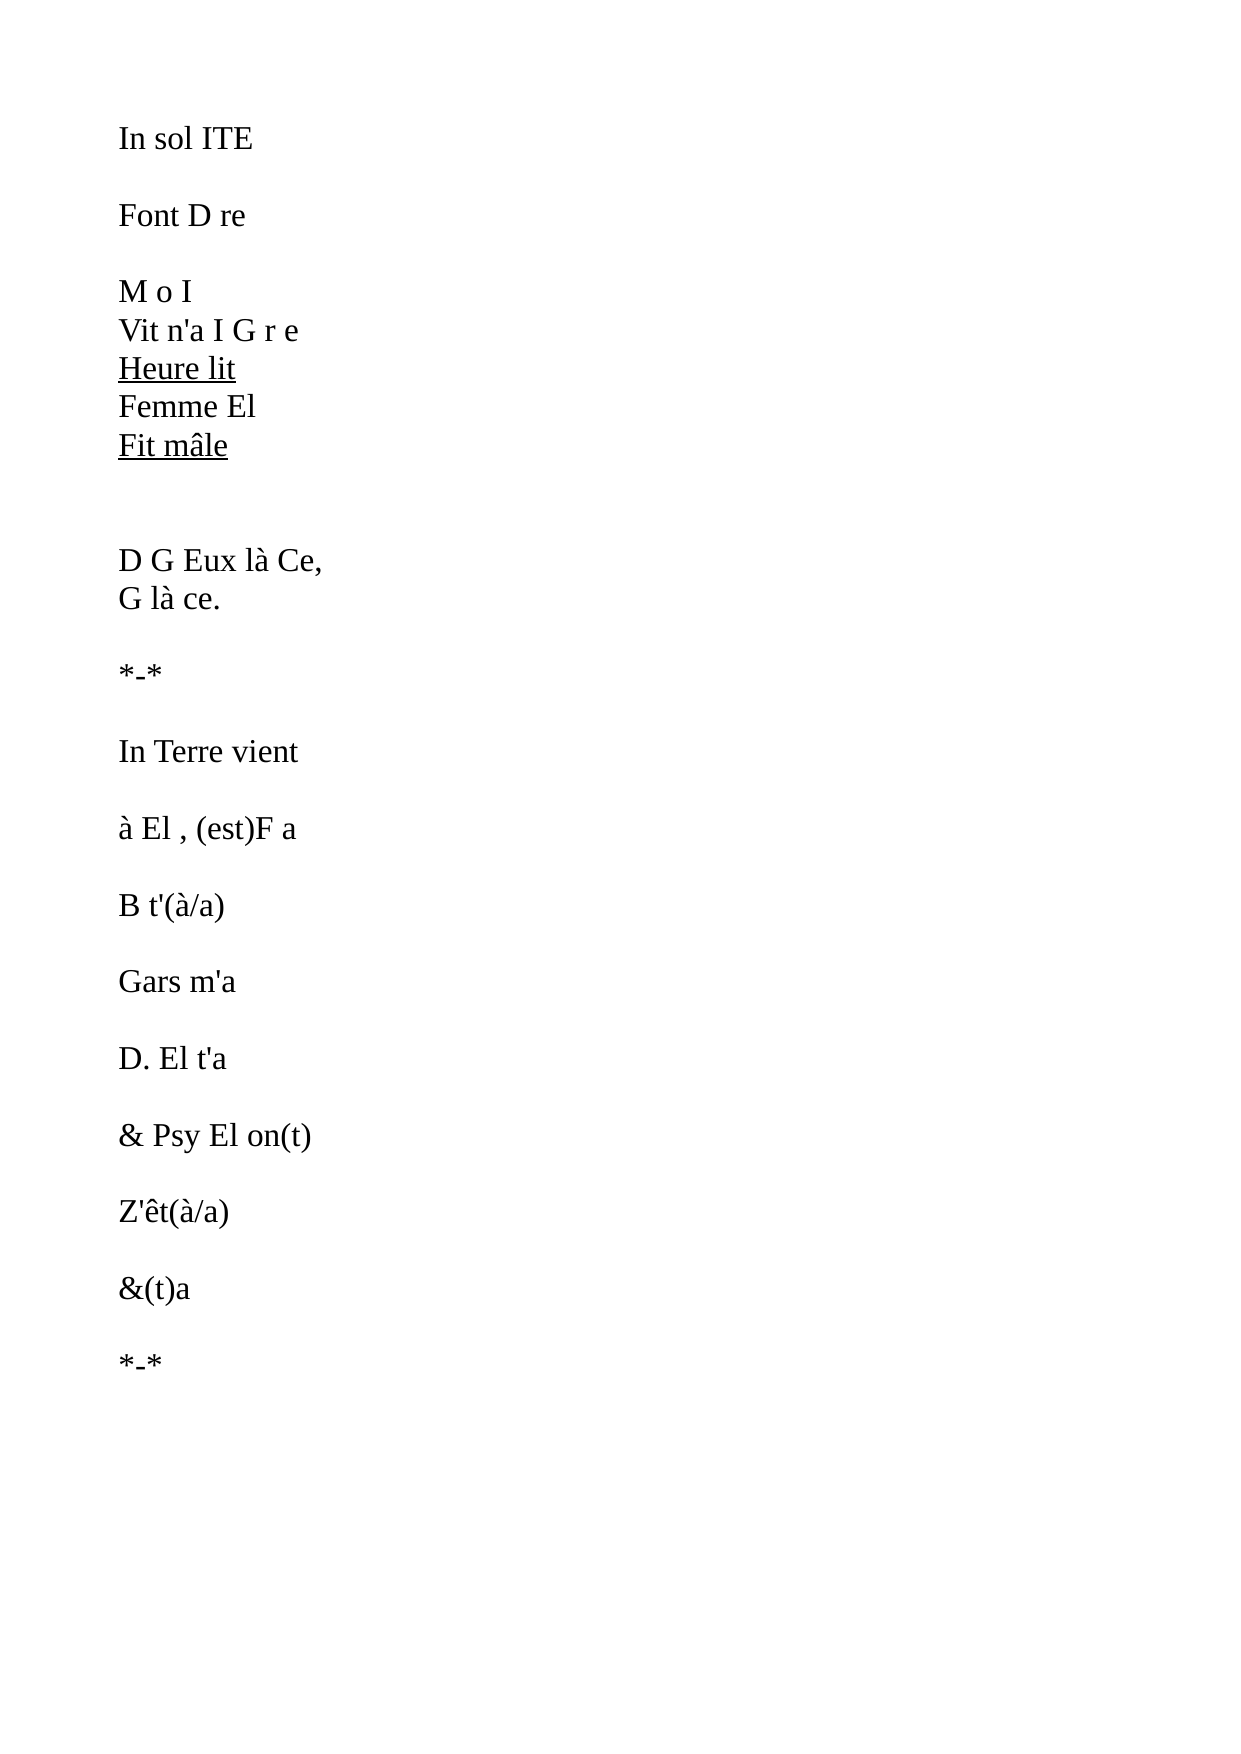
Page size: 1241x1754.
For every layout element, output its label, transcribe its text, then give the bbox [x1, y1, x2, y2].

text &(t)a [118, 1268, 1122, 1306]
text In sol ITE [118, 118, 1122, 156]
text B t'(à/a) [118, 885, 1122, 923]
text D. El t'a [118, 1038, 1122, 1076]
text Gars m'a [118, 961, 1122, 1000]
text *-* [118, 1345, 1122, 1383]
text Fit mâle [118, 425, 1122, 463]
text Heure lit [118, 348, 1122, 386]
text D G Eux là Ce, [118, 540, 1122, 578]
text Vit n'a I G r e [118, 310, 1122, 348]
text Femme El [118, 386, 1122, 425]
text Z'êt(à/a) [118, 1191, 1122, 1230]
text G là ce. [118, 578, 1122, 616]
text & Psy El on(t) [118, 1115, 1122, 1153]
text M o I [118, 271, 1122, 310]
text *-* [118, 655, 1122, 693]
text Font D re [118, 195, 1122, 233]
text à El , (est)F a [118, 770, 1122, 846]
text In Terre vient [118, 731, 1122, 770]
